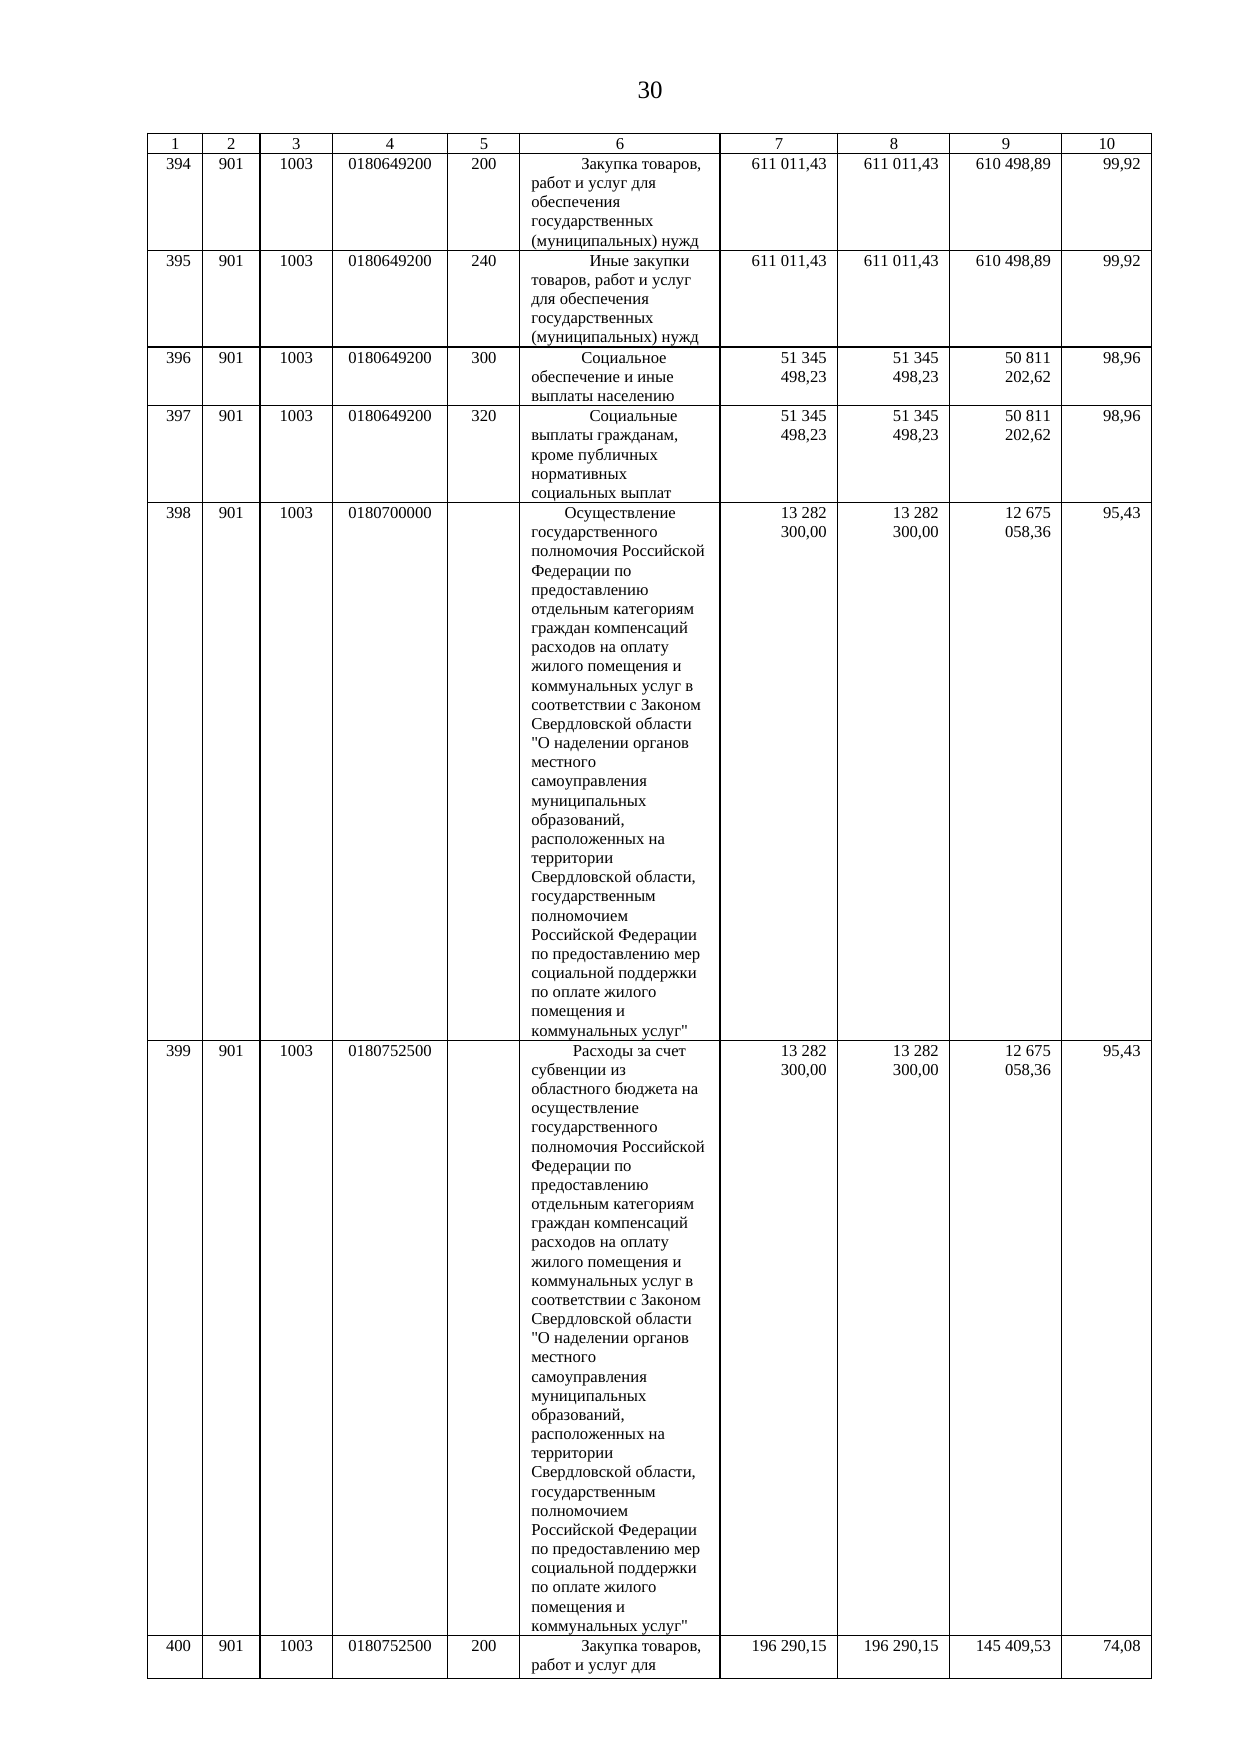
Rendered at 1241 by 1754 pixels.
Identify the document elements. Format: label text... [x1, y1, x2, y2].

table_cell 610 498,89 [950, 251, 1061, 346]
table_header 6 [520, 134, 719, 153]
table_cell 901 [203, 1041, 259, 1635]
table_cell 50 811 202,62 [950, 348, 1061, 405]
table_cell 901 [203, 348, 259, 405]
table_cell 13 282 300,00 [838, 503, 949, 1039]
table_cell 51 345 498,23 [721, 348, 837, 405]
table_cell 74,08 [1062, 1636, 1151, 1678]
table_header 8 [838, 134, 949, 153]
table_cell 196 290,15 [721, 1636, 837, 1678]
table_cell 50 811 202,62 [950, 406, 1061, 502]
table_header 5 [448, 134, 519, 153]
table_cell [448, 503, 519, 1039]
table_cell 1003 [261, 1636, 332, 1678]
table_cell 12 675 058,36 [950, 1041, 1061, 1635]
table_cell 394 [148, 154, 202, 249]
table_cell 0180752500 [333, 1636, 447, 1678]
table_cell 196 290,15 [838, 1636, 949, 1678]
table_cell 0180752500 [333, 1041, 447, 1635]
table_header 7 [721, 134, 837, 153]
table_cell 1003 [261, 503, 332, 1039]
table_cell 395 [148, 251, 202, 346]
table_cell 611 011,43 [838, 154, 949, 249]
table_cell 400 [148, 1636, 202, 1678]
table_cell 1003 [261, 348, 332, 405]
table_cell 1003 [261, 1041, 332, 1635]
table_header 4 [333, 134, 447, 153]
table_cell 610 498,89 [950, 154, 1061, 249]
table_cell 95,43 [1062, 503, 1151, 1039]
table_cell 145 409,53 [950, 1636, 1061, 1678]
table_cell 397 [148, 406, 202, 502]
table_cell Иные закупки товаров, работ и услуг для обеспечения государственных (муниципальных) нужд [520, 251, 719, 346]
table_cell 200 [448, 1636, 519, 1678]
table_cell Социальные выплаты гражданам, кроме публичных нормативных социальных выплат [520, 406, 719, 502]
table_cell 901 [203, 503, 259, 1039]
table_cell 99,92 [1062, 251, 1151, 346]
table_cell 0180649200 [333, 154, 447, 249]
table_cell 901 [203, 406, 259, 502]
table_header 3 [261, 134, 332, 153]
table_cell 901 [203, 251, 259, 346]
table_header 9 [950, 134, 1061, 153]
table_cell 0180649200 [333, 348, 447, 405]
table_cell 611 011,43 [721, 251, 837, 346]
table_cell 51 345 498,23 [838, 348, 949, 405]
table_cell Закупка товаров, работ и услуг для [520, 1636, 719, 1678]
table_cell Закупка товаров, работ и услуг для обеспечения государственных (муниципальных) нужд [520, 154, 719, 249]
table_cell 13 282 300,00 [838, 1041, 949, 1635]
table_cell 0180649200 [333, 251, 447, 346]
table_cell 611 011,43 [721, 154, 837, 249]
table_cell 95,43 [1062, 1041, 1151, 1635]
table_cell 12 675 058,36 [950, 503, 1061, 1039]
table_cell 1003 [261, 251, 332, 346]
table_cell 200 [448, 154, 519, 249]
table_header 1 [148, 134, 202, 153]
table_cell Социальное обеспечение и иные выплаты населению [520, 348, 719, 405]
table_header 2 [203, 134, 259, 153]
table_cell 300 [448, 348, 519, 405]
table_cell 1003 [261, 154, 332, 249]
table_cell 611 011,43 [838, 251, 949, 346]
table_cell 399 [148, 1041, 202, 1635]
table_header 10 [1062, 134, 1151, 153]
table_cell 13 282 300,00 [721, 1041, 837, 1635]
table_cell 99,92 [1062, 154, 1151, 249]
table_cell 901 [203, 1636, 259, 1678]
table_cell 320 [448, 406, 519, 502]
table_cell 98,96 [1062, 406, 1151, 502]
table_cell 240 [448, 251, 519, 346]
table_cell 0180649200 [333, 406, 447, 502]
table_cell Расходы за счет субвенции из областного бюджета на осуществление государственного полномочия Российской Федерации по предоставлению отдельным категориям граждан компенсаций расходов на оплату жилого помещения и коммунальных услуг в соответствии с Законом Свердловской области "О наделении органов местного самоуправления муниципальных образований, расположенных на территории Свердловской области, государственным полномочием Российской Федерации по предоставлению мер социальной поддержки по оплате жилого помещения и коммунальных услуг" [520, 1041, 719, 1635]
table_cell 13 282 300,00 [721, 503, 837, 1039]
table_cell 398 [148, 503, 202, 1039]
table_cell 1003 [261, 406, 332, 502]
table_cell [448, 1041, 519, 1635]
table_cell 98,96 [1062, 348, 1151, 405]
table_cell 51 345 498,23 [721, 406, 837, 502]
table_cell 51 345 498,23 [838, 406, 949, 502]
table_cell 901 [203, 154, 259, 249]
table_cell 0180700000 [333, 503, 447, 1039]
table_cell 396 [148, 348, 202, 405]
table_cell Осуществление государственного полномочия Российской Федерации по предоставлению отдельным категориям граждан компенсаций расходов на оплату жилого помещения и коммунальных услуг в соответствии с Законом Свердловской области "О наделении органов местного самоуправления муниципальных образований, расположенных на территории Свердловской области, государственным полномочием Российской Федерации по предоставлению мер социальной поддержки по оплате жилого помещения и коммунальных услуг" [520, 503, 719, 1039]
